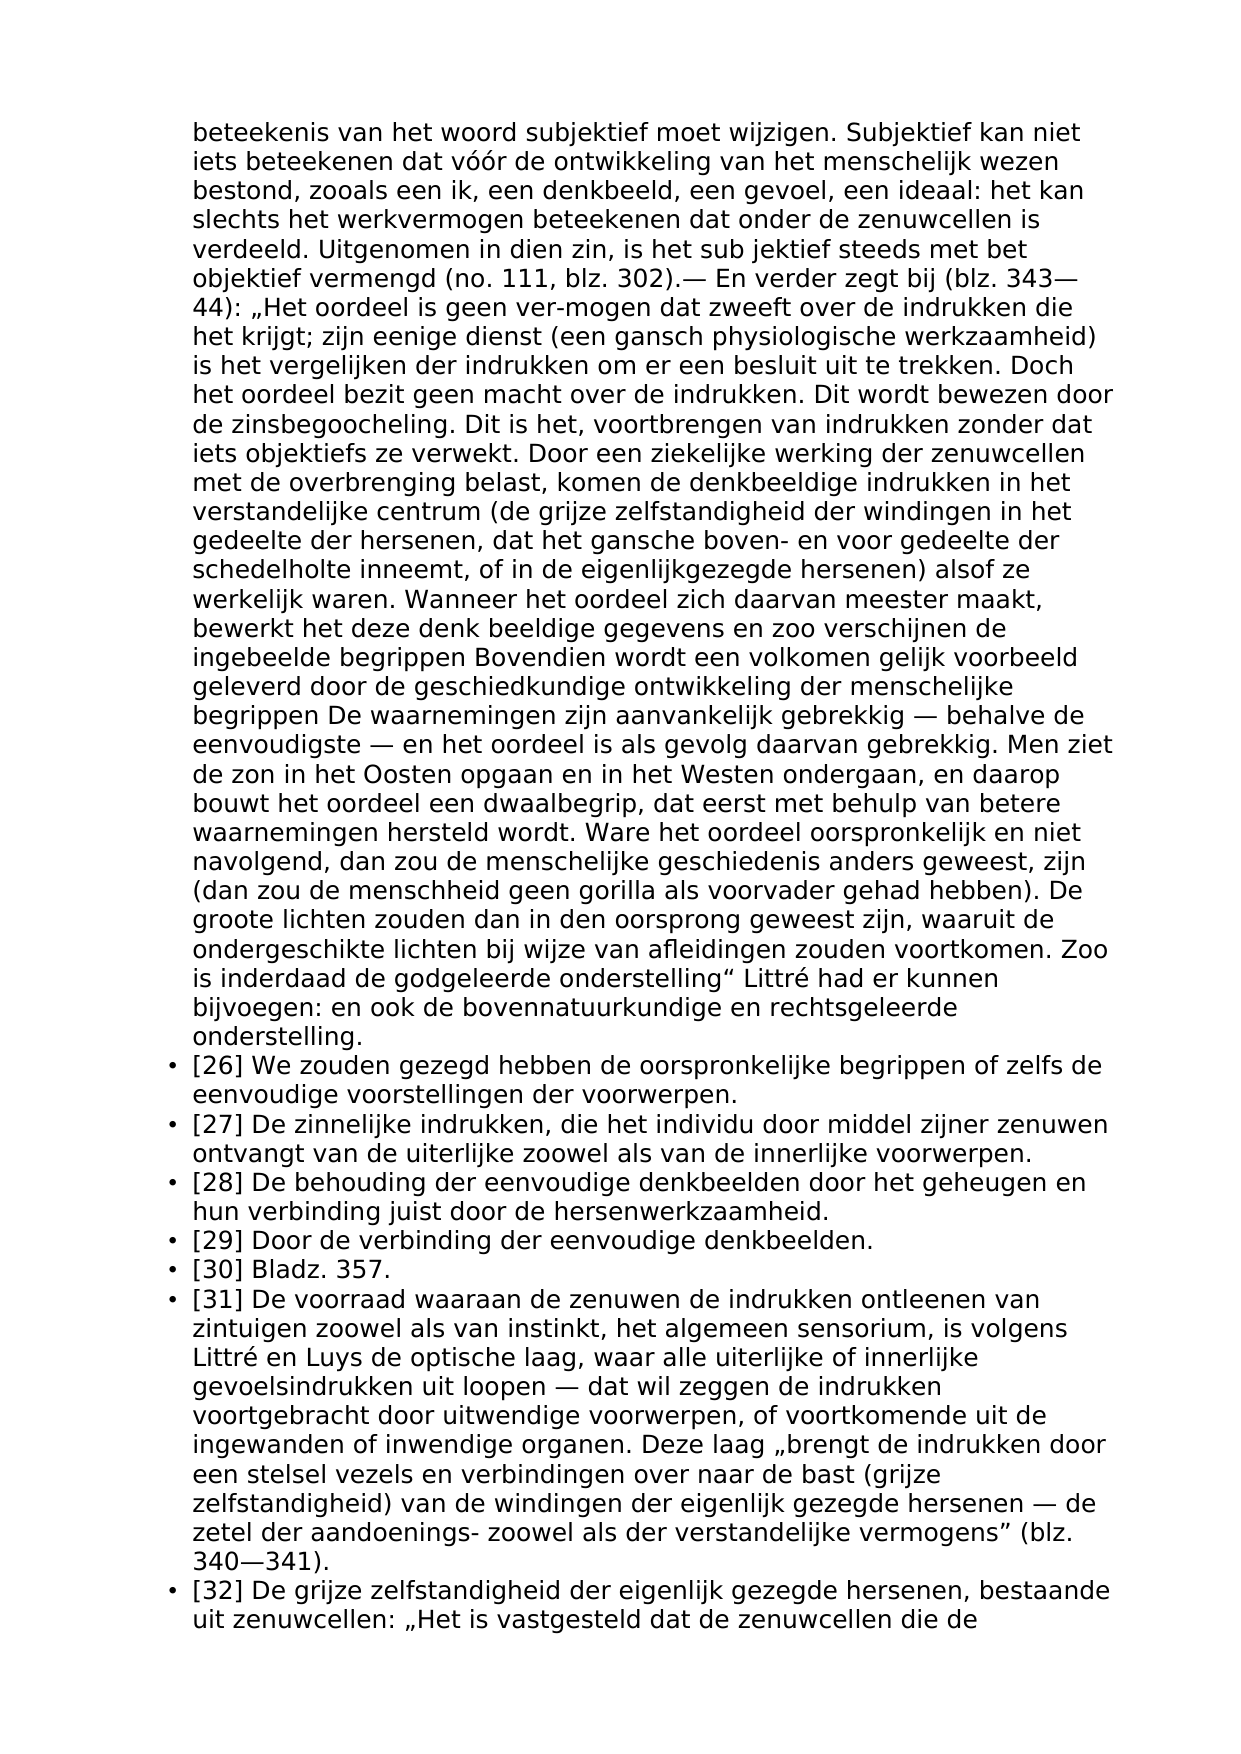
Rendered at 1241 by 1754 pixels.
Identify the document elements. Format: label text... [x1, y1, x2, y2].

list [31] De voorraad waaraan de zenuwen de indrukken ontleenen van zintuigen zoowel als van instinkt, het algemeen sensorium, is volgens Littré en Luys de optische laag, waar alle uiterlijke of innerlijke gevoelsindrukken uit loopen — dat wil zeggen de indrukken voortgebracht door uitwendige voorwerpen, of voortkomende uit de ingewanden of inwendige organen. Deze laag „brengt de indrukken door een stelsel vezels en verbindingen over naar de bast (grijze zelfstandigheid) van de windingen der eigenlijk gezegde hersenen — de zetel der aandoenings- zoowel als der verstandelijke vermogens” (blz. 340—341). [177, 1285, 1122, 1576]
list [27] De zinnelijke indrukken, die het individu door middel zijner zenuwen ontvangt van de uiterlijke zoowel als van de innerlijke voorwerpen. [177, 1110, 1122, 1168]
list [30] Bladz. 357. [177, 1256, 1122, 1285]
list beteekenis van het woord subjektief moet wijzigen. Subjektief kan niet iets beteekenen dat vóór de ontwikkeling van het menschelijk wezen bestond, zooals een ik, een denkbeeld, een gevoel, een ideaal: het kan slechts het werkvermogen beteekenen dat onder de zenuwcellen is verdeeld. Uitgenomen in dien zin, is het sub jektief steeds met bet objektief vermengd (no. 111, blz. 302).— En verder zegt bij (blz. 343—44): „Het oordeel is geen ver-mogen dat zweeft over de indrukken die het krijgt; zijn eenige dienst (een gansch physiologische werkzaamheid) is het vergelijken der indrukken om er een besluit uit te trekken. Doch het oordeel bezit geen macht over de indrukken. Dit wordt bewezen door de zinsbegoocheling. Dit is het, voortbrengen van indrukken zonder dat iets objektiefs ze verwekt. Door een ziekelijke werking der zenuwcellen met de overbrenging belast, komen de denkbeeldige indrukken in het verstandelijke centrum (de grijze zelfstandigheid der windingen in het gedeelte der hersenen, dat het gansche boven- en voor gedeelte der schedelholte inneemt, of in de eigenlijkgezegde hersenen) alsof ze werkelijk waren. Wanneer het oordeel zich daarvan meester maakt, bewerkt het deze denk beeldige gegevens en zoo verschijnen de ingebeelde begrippen Bovendien wordt een volkomen gelijk voorbeeld geleverd door de geschiedkundige ontwikkeling der menschelijke begrippen De waarnemingen zijn aanvankelijk gebrekkig — behalve de eenvoudigste — en het oordeel is als gevolg daarvan gebrekkig. Men ziet de zon in het Oosten opgaan en in het Westen ondergaan, en daarop bouwt het oordeel een dwaalbegrip, dat eerst met behulp van betere waarnemingen hersteld wordt. Ware het oordeel oorspronkelijk en niet navolgend, dan zou de menschelijke geschiedenis anders geweest, zijn (dan zou de menschheid geen gorilla als voorvader gehad hebben). De groote lichten zouden dan in den oorsprong geweest zijn, waaruit de ondergeschikte lichten bij wijze van afleidingen zouden voortkomen. Zoo is inderdaad de godgeleerde onderstelling“ Littré had er kunnen bijvoegen: en ook de bovennatuurkundige en rechtsgeleerde onderstelling. [177, 118, 1122, 1051]
list [26] We zouden gezegd hebben de oorspronkelijke begrippen of zelfs de eenvoudige voorstellingen der voorwerpen. [177, 1051, 1122, 1110]
list [32] De grijze zelfstandigheid der eigenlijk gezegde hersenen, bestaande uit zenuwcellen: „Het is vastgesteld dat de zenuwcellen die de [177, 1576, 1122, 1635]
list [29] Door de verbinding der eenvoudige denkbeelden. [177, 1226, 1122, 1256]
list [28] De behouding der eenvoudige denkbeelden door het geheugen en hun verbinding juist door de hersenwerkzaamheid. [177, 1168, 1122, 1226]
